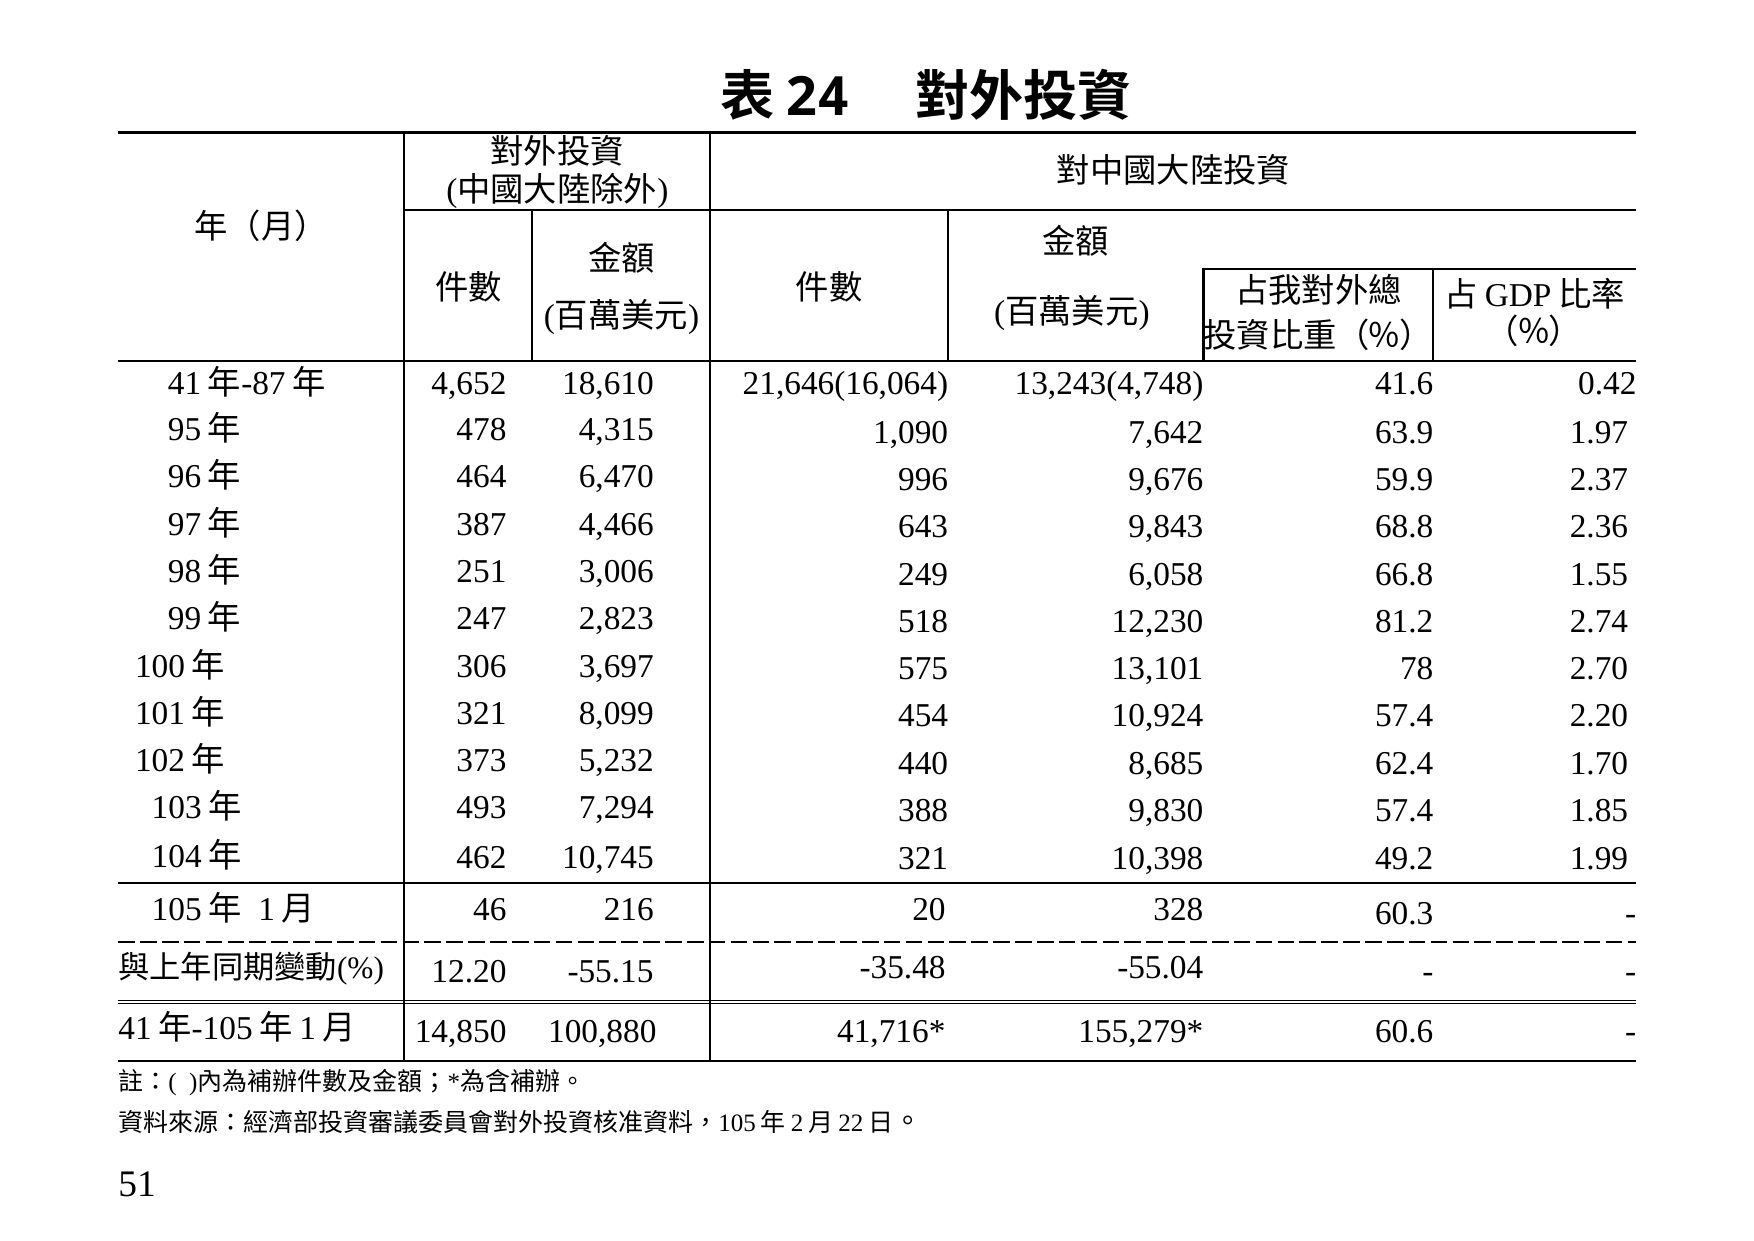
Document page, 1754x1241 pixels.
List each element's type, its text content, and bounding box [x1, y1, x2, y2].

table_cell 12,230 [948, 597, 1203, 644]
table_cell 3,006 [532, 549, 709, 597]
table_cell 66.8 [1203, 549, 1433, 597]
table_cell 321 [711, 833, 948, 882]
table_cell 306 [405, 644, 532, 691]
table_cell 2,823 [532, 597, 709, 644]
table_cell 464 [405, 455, 532, 502]
table_cell - [1433, 1004, 1636, 1059]
table_cell 10,398 [948, 833, 1203, 882]
table_cell - [1203, 941, 1433, 1000]
table_cell 5,232 [532, 739, 709, 786]
table_cell 101年 [118, 691, 403, 738]
table_cell 57.4 [1203, 691, 1433, 738]
table_cell 9,843 [948, 502, 1203, 549]
table_cell 251 [405, 549, 532, 597]
table_cell [1203, 211, 1433, 268]
table_cell 643 [711, 502, 948, 549]
table_cell 388 [711, 786, 948, 833]
table_cell -35.48 [711, 941, 948, 1000]
text 資料來源：經濟部投資審議委員會對外投資核准資料，105年2月22日。 [118, 1098, 1636, 1140]
table_cell 440 [711, 739, 948, 786]
table_cell 2.70 [1433, 644, 1636, 691]
table_cell 575 [711, 644, 948, 691]
table_cell 1.55 [1433, 549, 1636, 597]
table_cell 247 [405, 597, 532, 644]
table_cell - [1433, 941, 1636, 1000]
table_cell 1.99 [1433, 833, 1636, 882]
table_cell - [1433, 884, 1636, 941]
table_cell 0.42 [1433, 362, 1636, 407]
table_cell 100年 [118, 644, 403, 691]
table_cell 金額 [949, 211, 1203, 268]
table_cell 6,470 [532, 455, 709, 502]
table_cell -55.15 [532, 941, 709, 1000]
table_cell 104年 [118, 833, 403, 882]
subtitle 表24 對外投資 [118, 53, 1636, 131]
table_cell 216 [532, 884, 709, 941]
table_cell 4,652 [405, 362, 532, 407]
table_cell 1.97 [1433, 408, 1636, 455]
table_cell 7,642 [948, 408, 1203, 455]
table_cell 1.70 [1433, 739, 1636, 786]
table_cell 493 [405, 786, 532, 833]
table_cell 占我對外總 投資比重（％） [1205, 270, 1432, 360]
table_cell 6,058 [948, 549, 1203, 597]
table_cell 59.9 [1203, 455, 1433, 502]
table_cell 2.36 [1433, 502, 1636, 549]
table_cell 9,676 [948, 455, 1203, 502]
table_cell 4,466 [532, 502, 709, 549]
table_cell 14,850 [405, 1004, 532, 1059]
table_cell 321 [405, 691, 532, 738]
table_cell 8,099 [532, 691, 709, 738]
table_cell 478 [405, 408, 532, 455]
table_cell 41年-105年1月 [118, 1004, 403, 1059]
table_cell 20 [711, 884, 948, 941]
table_cell 2.20 [1433, 691, 1636, 738]
table_cell 97年 [118, 502, 403, 549]
table_cell 41.6 [1203, 362, 1433, 407]
table_cell 518 [711, 597, 948, 644]
table_cell 462 [405, 833, 532, 882]
table_cell 13,101 [948, 644, 1203, 691]
table_cell 454 [711, 691, 948, 738]
table_cell 81.2 [1203, 597, 1433, 644]
table_cell 105年 1月 [118, 884, 403, 941]
table_cell 68.8 [1203, 502, 1433, 549]
table_cell 62.4 [1203, 739, 1433, 786]
table_cell 249 [711, 549, 948, 597]
table_cell 102年 [118, 739, 403, 786]
table_cell 10,745 [532, 833, 709, 882]
table_cell 98年 [118, 549, 403, 597]
table_cell 387 [405, 502, 532, 549]
table_cell 41,716* [711, 1004, 948, 1059]
table_cell 7,294 [532, 786, 709, 833]
table_cell 100,880 [532, 1004, 709, 1059]
table_cell 9,830 [948, 786, 1203, 833]
table_cell 件數 [405, 211, 531, 360]
table_cell 96年 [118, 455, 403, 502]
table_header 對外投資 (中國大陸除外) [405, 134, 709, 208]
table_cell 2.37 [1433, 455, 1636, 502]
table_cell 18,610 [532, 362, 709, 407]
table_cell 1,090 [711, 408, 948, 455]
table_cell 41年-87年 [118, 362, 403, 407]
table_header 年（月） [118, 134, 403, 360]
table_cell 78 [1203, 644, 1433, 691]
table_header 對中國大陸投資 [711, 134, 1636, 208]
table_cell 13,243(4,748) [948, 362, 1203, 407]
table_cell 3,697 [532, 644, 709, 691]
table_cell 63.9 [1203, 408, 1433, 455]
table_cell [1433, 211, 1636, 268]
table_cell 57.4 [1203, 786, 1433, 833]
table_cell 996 [711, 455, 948, 502]
table_cell 60.3 [1203, 884, 1433, 941]
table_cell -55.04 [948, 941, 1203, 1000]
table_cell 328 [948, 884, 1203, 941]
table_cell 95年 [118, 408, 403, 455]
table_cell 10,924 [948, 691, 1203, 738]
table_cell 8,685 [948, 739, 1203, 786]
table_cell (百萬美元) [949, 268, 1202, 360]
table_cell 21,646(16,064) [711, 362, 948, 407]
table_cell 60.6 [1203, 1004, 1433, 1059]
table_cell 1.85 [1433, 786, 1636, 833]
table_cell 12.20 [405, 941, 532, 1000]
table_cell 49.2 [1203, 833, 1433, 882]
table_cell 155,279* [948, 1004, 1203, 1059]
table_cell 金額 (百萬美元) [533, 211, 709, 360]
table_cell 占GDP比率 （％） [1434, 270, 1636, 360]
table_cell 2.74 [1433, 597, 1636, 644]
table_cell 373 [405, 739, 532, 786]
table_cell 46 [405, 884, 532, 941]
text 註：( )內為補辦件數及金額；*為含補辦。 [118, 1062, 1636, 1098]
table_cell 103年 [118, 786, 403, 833]
table_cell 件數 [711, 211, 947, 360]
table_cell 99年 [118, 597, 403, 644]
table_cell 與上年同期變動(%) [118, 941, 403, 1000]
table_cell 4,315 [532, 408, 709, 455]
